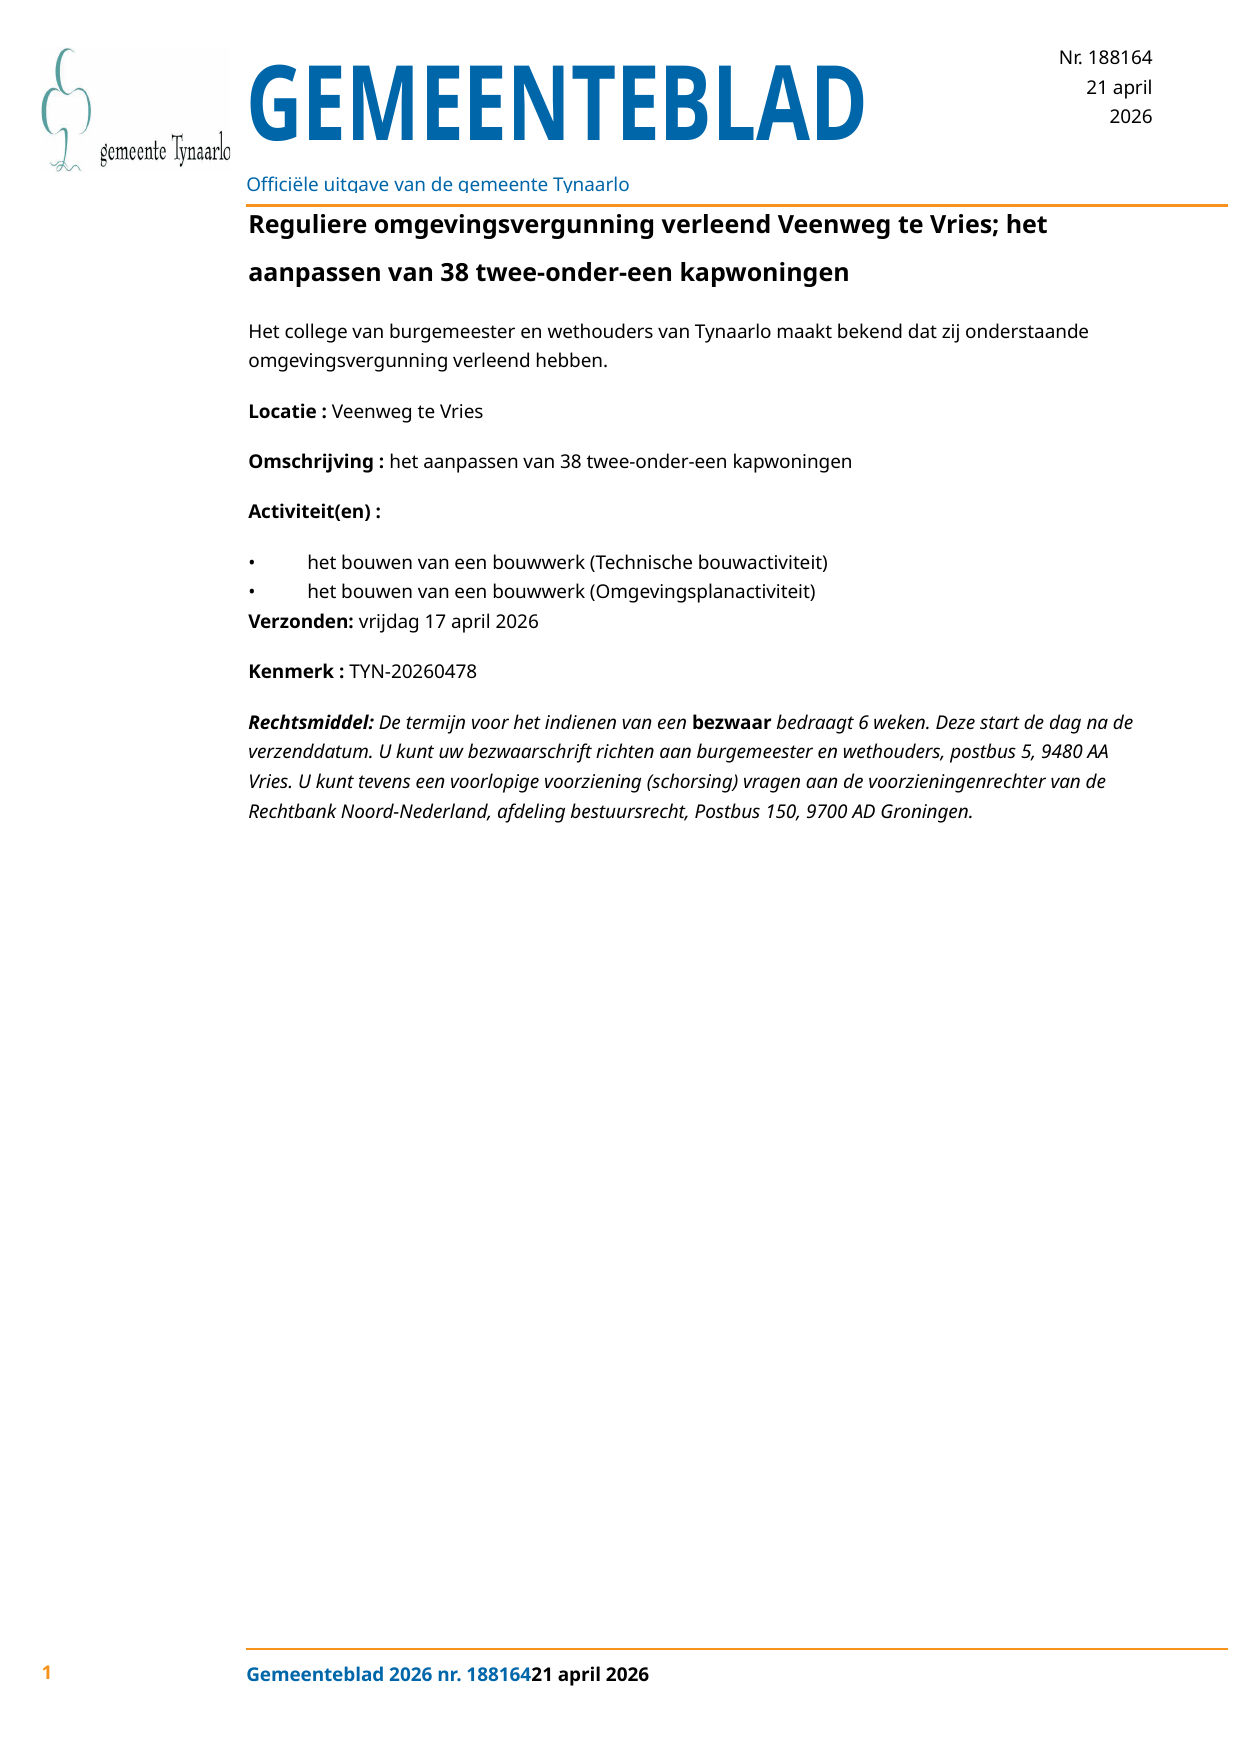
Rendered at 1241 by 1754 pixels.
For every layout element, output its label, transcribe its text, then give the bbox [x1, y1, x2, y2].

list het bouwen van een bouwwerk (Omgevingsplanactiviteit) [248, 579, 1152, 604]
picture [41, 47, 231, 172]
text Kenmerk : TYN-20260478 [248, 659, 1152, 684]
text Omschrijving : het aanpassen van 38 twee-onder-een kapwoningen [248, 448, 1152, 474]
text Reguliere omgevingsvergunning verleend Veenweg te Vries; het aanpassen van 38 twee-onder-een kapwoningen [248, 207, 1152, 288]
text Verzonden: vrijdag 17 april 2026 [248, 608, 1152, 634]
text Locatie : Veenweg te Vries [248, 398, 1152, 424]
text Rechtsmiddel: De termijn voor het indienen van een bezwaar bedraagt 6 weken. Deze start de dag na de verzenddatum. U kunt uw bezwaarschrift richten aan burgemeester en wethouders, postbus 5, 9480 AA Vries. U kunt tevens een voorlopige voorziening (schorsing) vragen aan de voorzieningenrechter van de Rechtbank Noord-Nederland, afdeling bestuursrecht, Postbus 150, 9700 AD Groningen. [248, 709, 1152, 824]
text Activiteit(en) : [248, 499, 1152, 524]
list het bouwen van een bouwwerk (Technische bouwactiviteit) [248, 549, 1152, 575]
text Het college van burgemeester en wethouders van Tynaarlo maakt bekend dat zij onderstaande omgevingsvergunning verleend hebben. [248, 318, 1152, 373]
